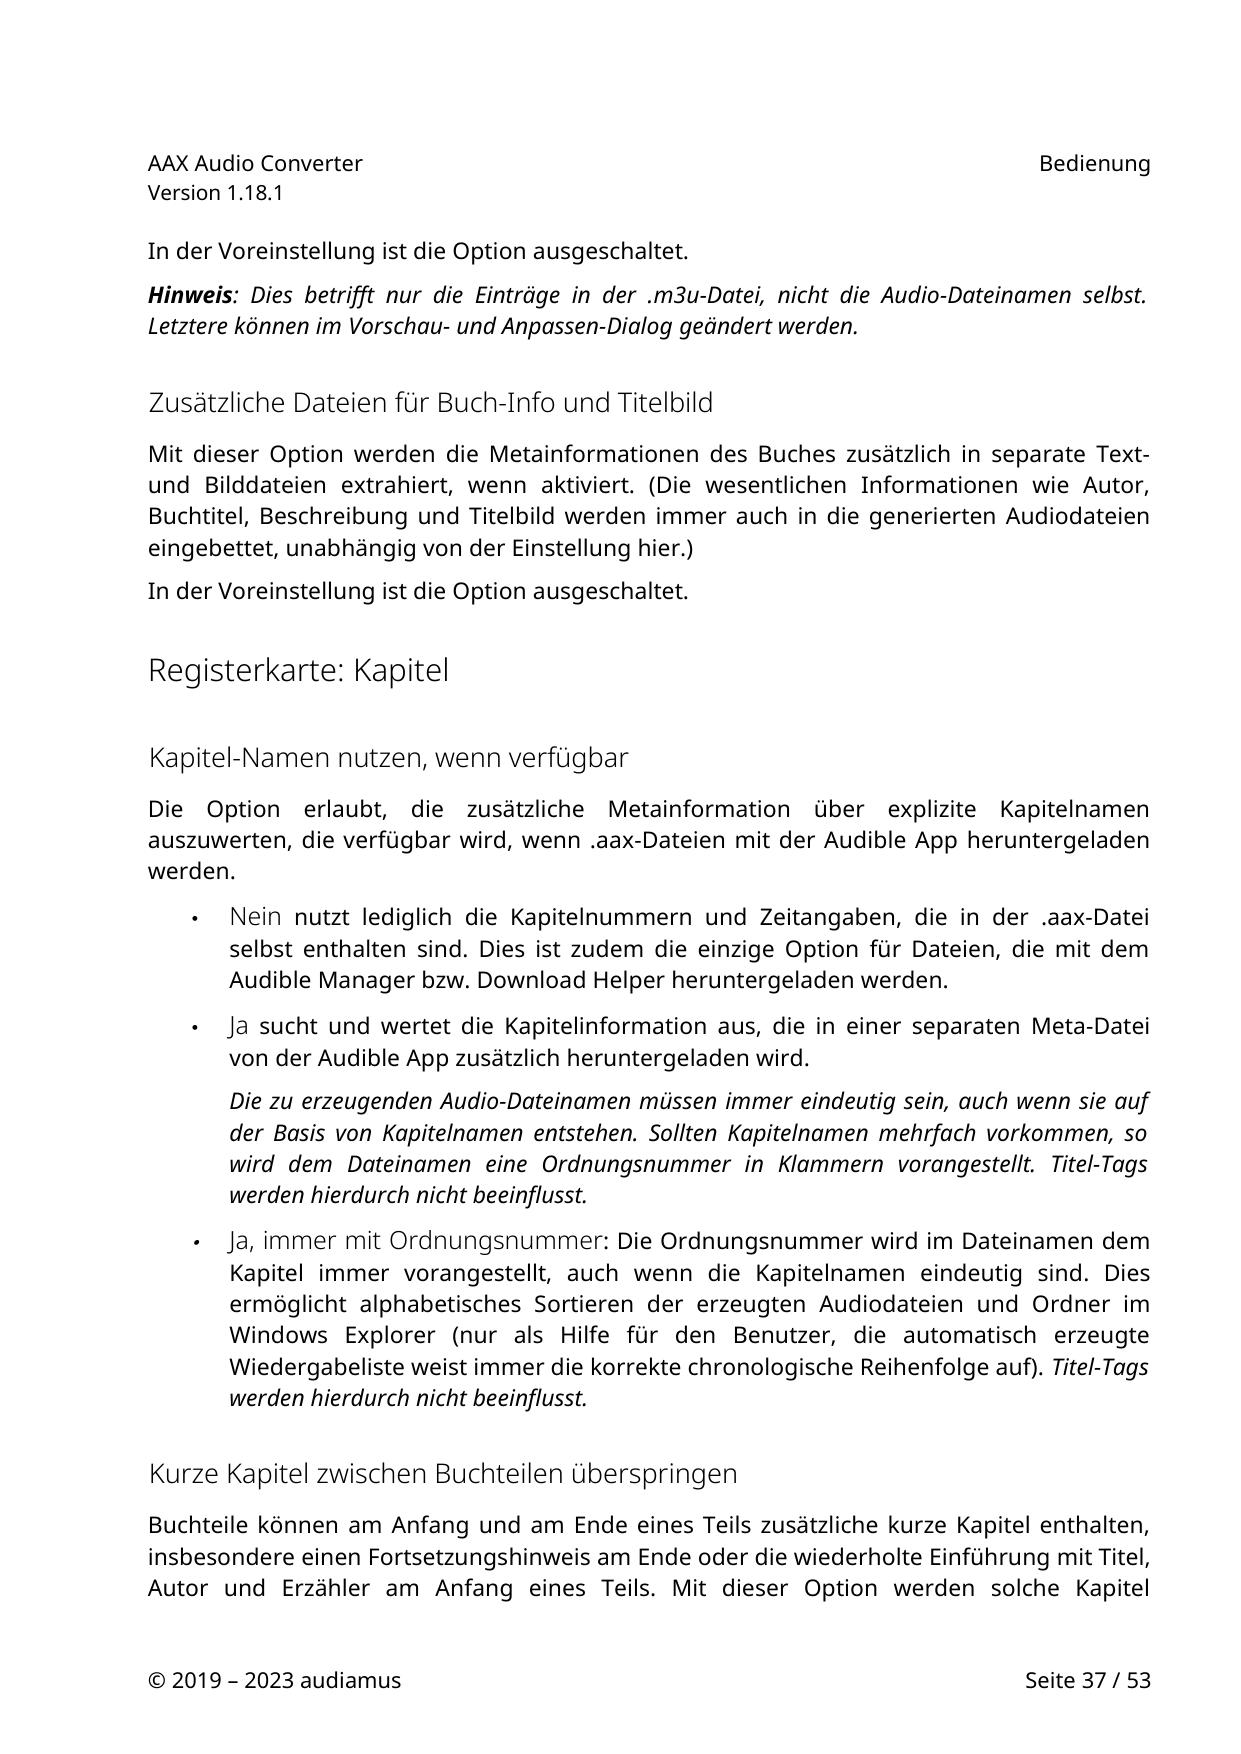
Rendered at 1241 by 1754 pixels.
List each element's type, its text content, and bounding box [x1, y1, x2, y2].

text In der Voreinstellung ist die Option ausgeschaltet. [148, 235, 1152, 267]
text Hinweis: Dies betrifft nur die Einträge in der .m3u-Datei, nicht die Audio-Dateinamen selbst. Letztere können im Vorschau- und Anpassen-Dialog geändert werden. [148, 279, 1152, 341]
list Ja sucht und wertet die Kapitelinformation aus, die in einer separaten Meta-Datei von der Audible App zusätzlich heruntergeladen wird. [192, 1008, 1152, 1073]
text Buchteile können am Anfang und am Ende eines Teils zusätzliche kurze Kapitel enthalten, insbesondere einen Fortsetzungs­hinweis am Ende oder die wiederholte Einführung mit Titel, Autor und Erzähler am Anfang eines Teils. Mit dieser Option werden solche Kapitel [148, 1509, 1152, 1603]
list Nein nutzt lediglich die Kapitelnummern und Zeitangaben, die in der .aax-Datei selbst enthalten sind. Dies ist zudem die einzige Option für Dateien, die mit dem Audible Manager bzw. Download Helper heruntergeladen werden. [192, 899, 1152, 995]
text Mit dieser Option werden die Metainformationen des Buches zusätzlich in separate Text- und Bilddateien extrahiert, wenn aktiviert. (Die wesentlichen Informationen wie Autor, Buchtitel, Beschreibung und Titelbild werden immer auch in die generierten Audiodateien eingebettet, unabhängig von der Einstellung hier.) [148, 438, 1152, 563]
text Die Option erlaubt, die zusätzliche Metainformation über explizite Kapitelnamen auszuwerten, die verfügbar wird, wenn .aax-Dateien mit der Audible App heruntergeladen werden. [148, 793, 1152, 886]
list Ja, immer mit Ordnungsnummer: Die Ordnungsnummer wird im Dateinamen dem Kapitel immer vorangestellt, auch wenn die Kapitelnamen eindeutig sind. Dies ermöglicht alphabetisches Sortieren der erzeugten Audiodateien und Ordner im Windows Explorer (nur als Hilfe für den Benutzer, die automatisch erzeugte Wiedergabeliste weist immer die korrekte chronologische Reihenfolge auf). Titel-Tags werden hierdurch nicht beeinflusst. [192, 1223, 1152, 1413]
subtitle Zusätzliche Dateien für Buch-Info und Titelbild [142, 383, 1152, 420]
subtitle Kurze Kapitel zwischen Buchteilen überspringen [142, 1455, 1152, 1492]
list Die zu erzeugenden Audio-Dateinamen müssen immer eindeutig sein, auch wenn sie auf der Basis von Kapitelnamen entstehen. Sollten Kapitelnamen mehrfach vorkommen, so wird dem Dateinamen eine Ordnungsnummer in Klammern vorangestellt. Titel-Tags werden hierdurch nicht beeinflusst. [192, 1085, 1152, 1210]
subtitle Kapitel-Namen nutzen, wenn verfügbar [142, 738, 1152, 775]
subtitle Registerkarte: Kapitel [148, 648, 1152, 691]
text In der Voreinstellung ist die Option ausgeschaltet. [148, 575, 1152, 606]
